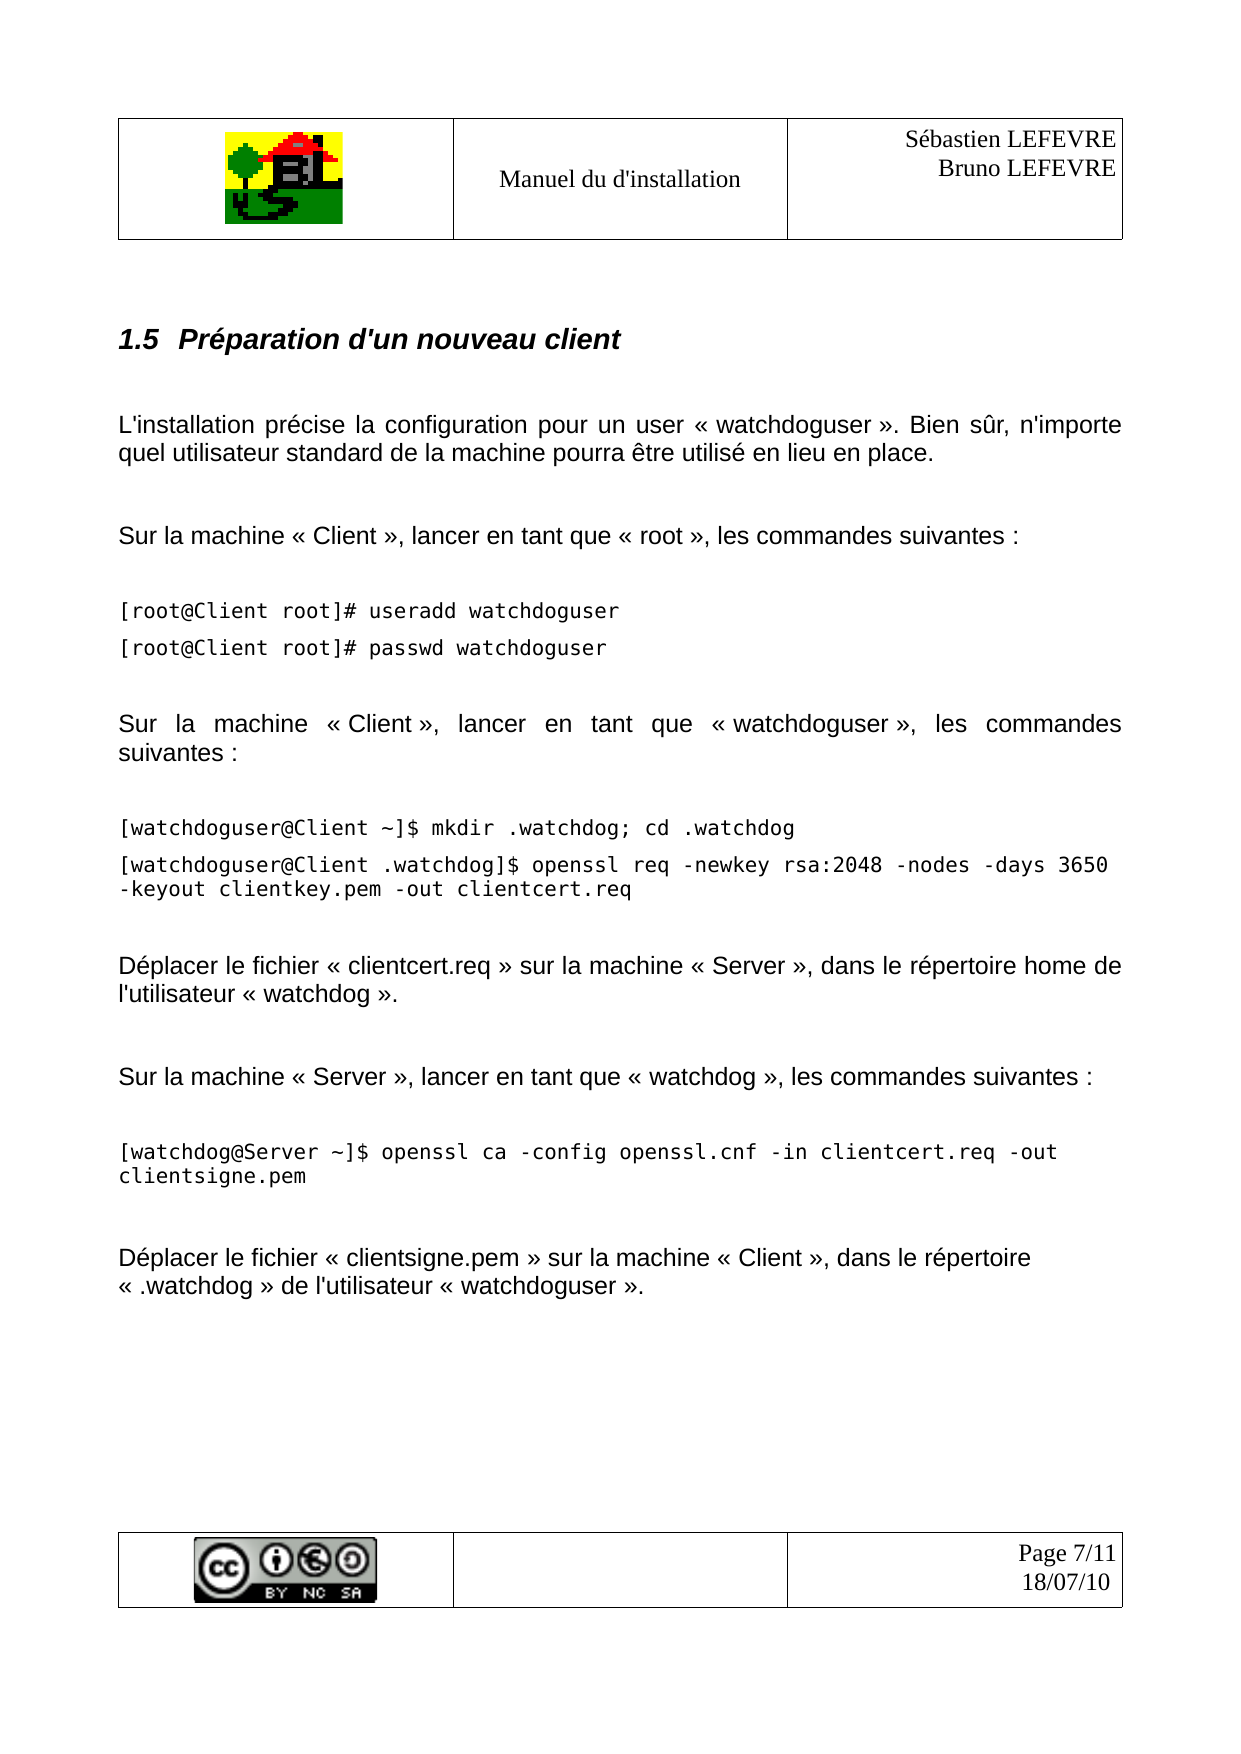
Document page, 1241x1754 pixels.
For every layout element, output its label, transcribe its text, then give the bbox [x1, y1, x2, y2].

text Sur la machine « Client », lancer en tant que « watchdoguser », les commandes suivantes : [118, 709, 1122, 767]
text [watchdog@Server ~]$ openssl ca -config openssl.cnf -in clientcert.req -out clientsigne.pem [118, 1140, 1122, 1188]
text L'installation précise la configuration pour un user « watchdoguser ». Bien sûr, n'importe quel utilisateur standard de la machine pourra être utilisé en lieu en place. [118, 410, 1122, 467]
picture [193, 1537, 378, 1603]
text Déplacer le fichier « clientcert.req » sur la machine « Server », dans le répertoire home de l'utilisateur « watchdog ». [118, 951, 1122, 1008]
text [watchdoguser@Client .watchdog]$ openssl req -newkey rsa:2048 -nodes -days 3650 -keyout clientkey.pem -out clientcert.req [118, 853, 1122, 901]
text Déplacer le fichier « clientsigne.pem » sur la machine « Client », dans le répertoire « .watchdog » de l'utilisateur « watchdoguser ». [118, 1243, 1122, 1300]
picture [225, 132, 343, 224]
text [root@Client root]# passwd watchdoguser [118, 636, 1122, 660]
text [watchdoguser@Client ~]$ mkdir .watchdog; cd .watchdog [118, 816, 1122, 840]
text Sur la machine « Client », lancer en tant que « root », les commandes suivantes : [118, 521, 1122, 550]
text Sur la machine « Server », lancer en tant que « watchdog », les commandes suivantes : [118, 1062, 1122, 1091]
subtitle Préparation d'un nouveau client [118, 322, 1122, 356]
text [root@Client root]# useradd watchdoguser [118, 599, 1122, 623]
